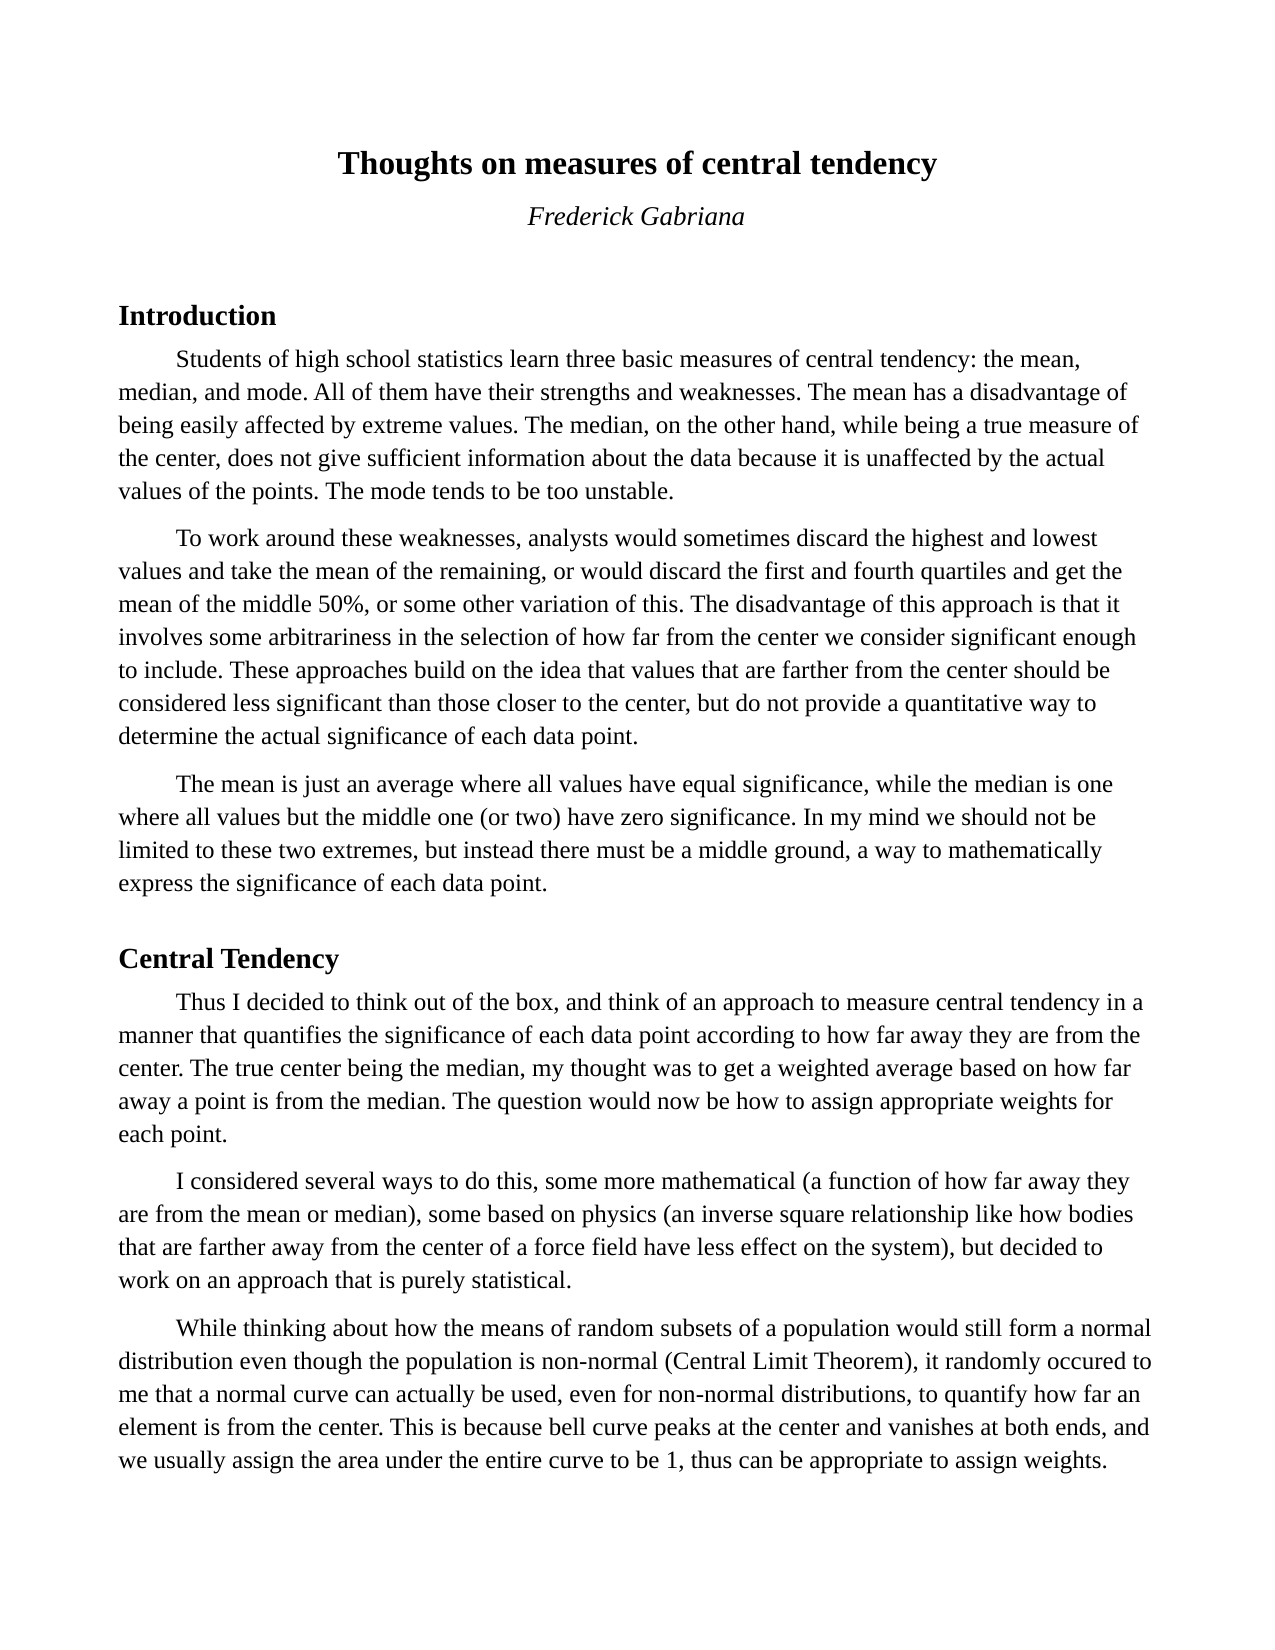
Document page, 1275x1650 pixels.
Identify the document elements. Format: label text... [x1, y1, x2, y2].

text I considered several ways to do this, some more mathematical (a function of how far away they are from the mean or median), some based on physics (an inverse square relationship like how bodies that are farther away from the center of a force field have less effect on the system), but decided to work on an approach that is purely statistical. [118, 1166, 1157, 1294]
text To work around these weaknesses, analysts would sometimes discard the highest and lowest values and take the mean of the remaining, or would discard the first and fourth quartiles and get the mean of the middle 50%, or some other variation of this. The disadvantage of this approach is that it involves some arbitrariness in the selection of how far from the center we consider significant enough to include. These approaches build on the idea that values that are farther from the center should be considered less significant than those closer to the center, but do not provide a quantitative way to determine the actual significance of each data point. [118, 523, 1157, 750]
text While thinking about how the means of random subsets of a population would still form a normal distribution even though the population is non-normal (Central Limit Theorem), it randomly occured to me that a normal curve can actually be used, even for non‑normal distributions, to quantify how far an element is from the center. This is because bell curve peaks at the center and vanishes at both ends, and we usually assign the area under the entire curve to be 1, thus can be appropriate to assign weights. [118, 1313, 1157, 1474]
subtitle Introduction [118, 298, 1157, 331]
text Students of high school statistics learn three basic measures of central tendency: the mean, median, and mode. All of them have their strengths and weaknesses. The mean has a disadvantage of being easily affected by extreme values. The median, on the other hand, while being a true measure of the center, does not give sufficient information about the data because it is unaffected by the actual values of the points. The mode tends to be too unstable. [118, 344, 1157, 504]
text Thus I decided to think out of the box, and think of an approach to measure central tendency in a manner that quantifies the significance of each data point according to how far away they are from the center. The true center being the median, my thought was to get a weighted average based on how far away a point is from the median. The question would now be how to assign appropriate weights for each point. [118, 987, 1157, 1148]
text The mean is just an average where all values have equal significance, while the median is one where all values but the middle one (or two) have zero significance. In my mind we should not be limited to these two extremes, but instead there must be a middle ground, a way to mathematically express the significance of each data point. [118, 769, 1157, 897]
subtitle Central Tendency [118, 941, 1157, 974]
subtitle Frederick Gabriana [118, 200, 1157, 231]
title Thoughts on measures of central tendency [118, 143, 1157, 181]
